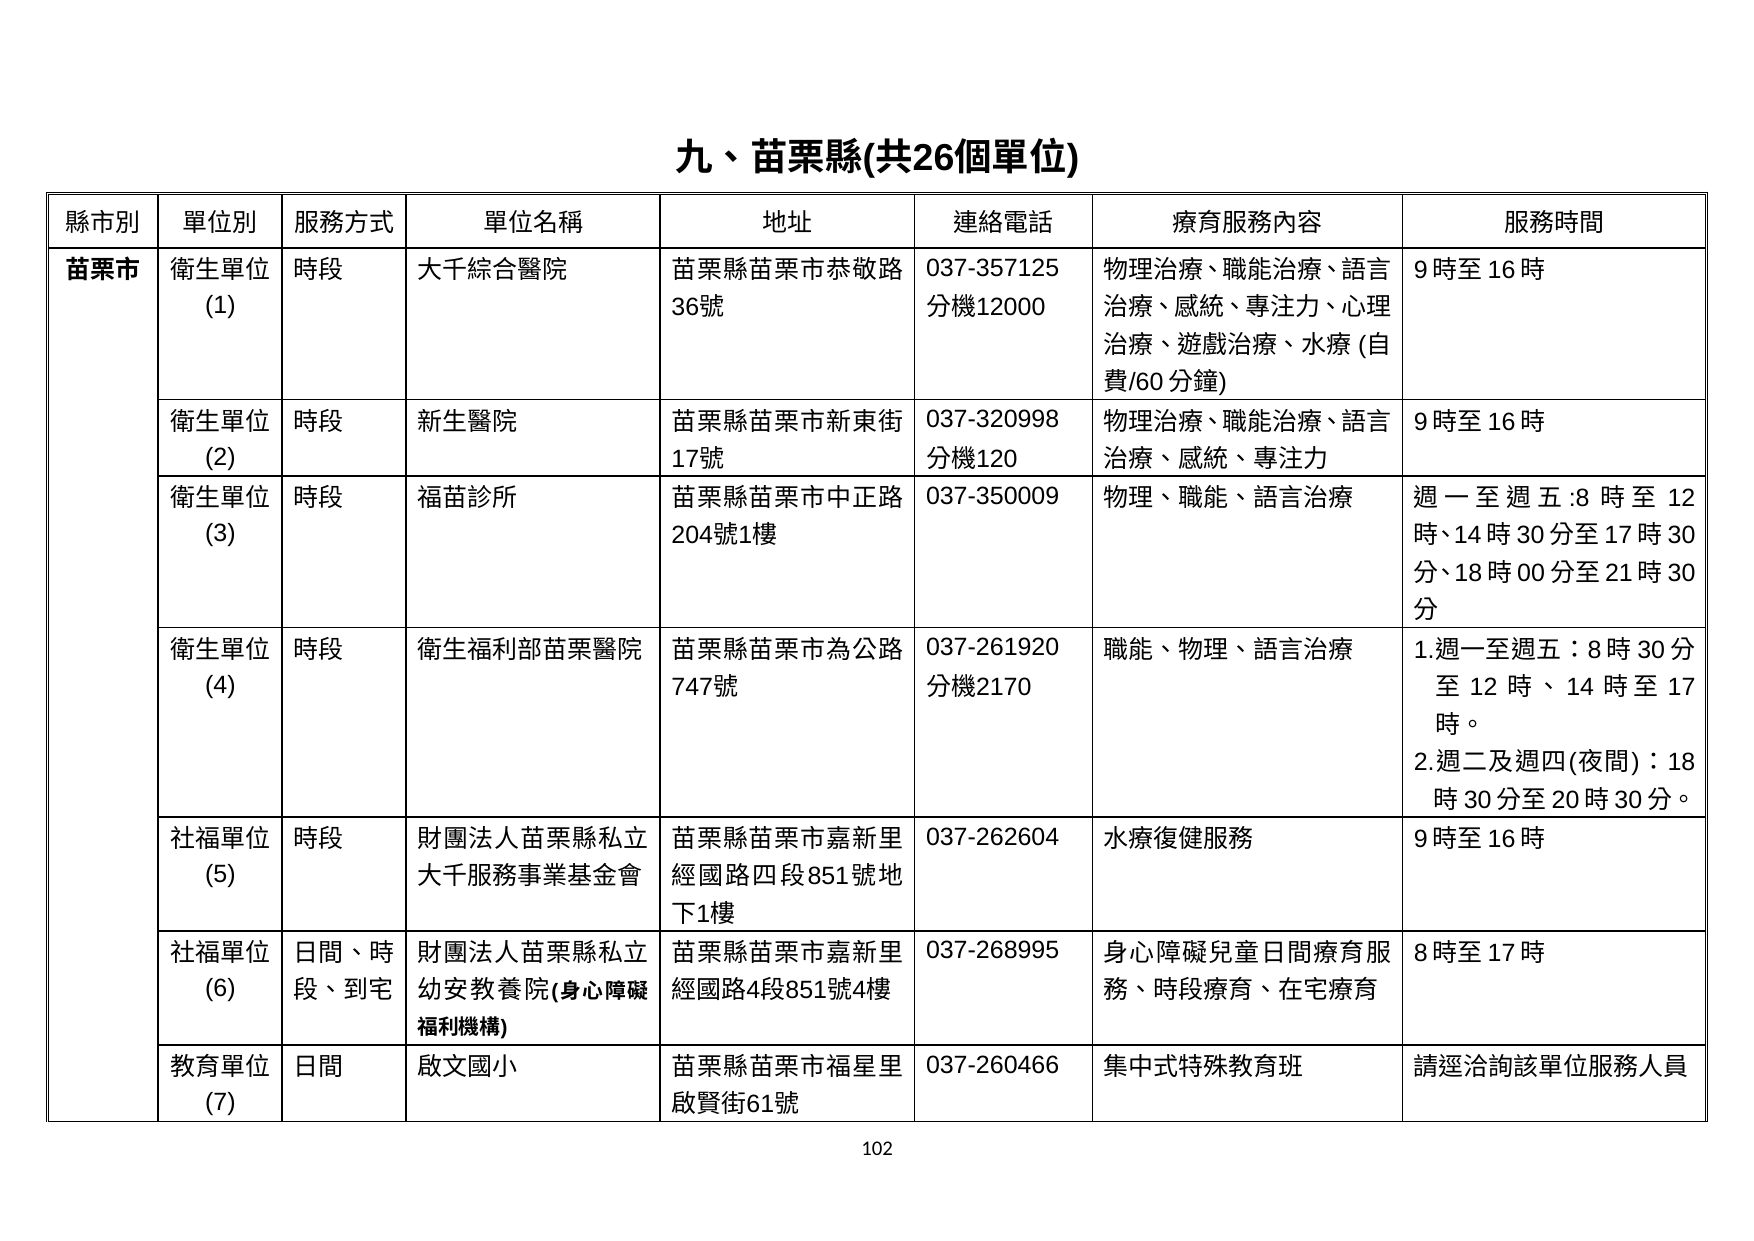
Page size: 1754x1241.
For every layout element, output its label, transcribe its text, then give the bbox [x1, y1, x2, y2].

table_cell 時段 [283, 818, 405, 930]
table_header 連絡電話 [915, 195, 1092, 247]
table_header 單位名稱 [407, 195, 659, 247]
table_cell 福苗診所 [407, 477, 659, 627]
table_cell 037-350009 [915, 477, 1092, 627]
table_header 縣市別 [49, 195, 157, 247]
table_cell 9時至16時 [1403, 400, 1705, 475]
table_cell 037-268995 [915, 932, 1092, 1044]
table_cell 財團法人苗栗縣私立幼安教養院(身心障礙福利機構) [407, 932, 659, 1044]
table_cell 037-320998 分機120 [915, 400, 1092, 475]
table_cell 日間 [283, 1046, 405, 1121]
table_cell 時段 [283, 400, 405, 475]
table_cell 職能、物理、語言治療 [1093, 628, 1402, 816]
table_cell 9時至16時 [1403, 818, 1705, 930]
table_cell 時段 [283, 628, 405, 816]
table_cell 衛生單位(1) [159, 249, 281, 399]
table_header 地址 [661, 195, 914, 247]
table_cell 物理、職能、語言治療 [1093, 477, 1402, 627]
table_cell 苗栗 縣苗栗市福星里啟賢街61號 [661, 1046, 914, 1121]
table_cell 苗栗縣苗栗市中正路204號1樓 [661, 477, 914, 627]
table_cell 時段 [283, 477, 405, 627]
table_cell 身心障礙兒童日間療育服務、時段療育、在宅療育 [1093, 932, 1402, 1044]
table_cell 新生醫院 [407, 400, 659, 475]
table_cell 衛生福利部苗栗醫院 [407, 628, 659, 816]
table_header 單位別 [159, 195, 281, 247]
table_cell 037-357125 分機12000 [915, 249, 1092, 399]
table_cell 請逕洽詢該單位服務人員 [1403, 1046, 1705, 1121]
table_cell 衛生單位(2) [159, 400, 281, 475]
table_cell 苗栗縣苗栗市新東街17號 [661, 400, 914, 475]
table_cell 衛生單位(4) [159, 628, 281, 816]
table_header 服務時間 [1403, 195, 1705, 247]
table_header 服務方式 [283, 195, 405, 247]
table_cell 水療復健服務 [1093, 818, 1402, 930]
text 九、苗栗縣(共26個單位) [59, 117, 1695, 192]
table_cell 社福單位(5) [159, 818, 281, 930]
table_cell 苗栗縣苗栗市嘉新里經國路四段851號地下1樓 [661, 818, 914, 930]
table_cell 苗栗縣苗栗市嘉新里經國路4段851號4樓 [661, 932, 914, 1044]
table_cell 日間、時段、到宅 [283, 932, 405, 1044]
table_cell 大千綜合醫院 [407, 249, 659, 399]
table_cell 037-261920 分機2170 [915, 628, 1092, 816]
table_cell 社福單位(6) [159, 932, 281, 1044]
table_cell 財團法人苗栗縣私立大千服務事業基金會 [407, 818, 659, 930]
table_cell 物理治療、職能治療、語言治療、感統、專注力、心理治療、遊戲治療、水療 (自費/60分鐘) [1093, 249, 1402, 399]
table_cell 衛生單位(3) [159, 477, 281, 627]
table_cell 物理治療、職能治療、語言治療、感統、專注力 [1093, 400, 1402, 475]
table_cell 教育單位(7) [159, 1046, 281, 1121]
table_cell 週一至週五:8時至12時、14時30分至17時30分、18時00分至21時30分 [1403, 477, 1705, 627]
table_cell 苗栗縣苗栗市恭敬路36號 [661, 249, 914, 399]
table_cell 時段 [283, 249, 405, 399]
table_cell 苗栗市 [49, 249, 157, 1121]
table_cell 037-262604 [915, 818, 1092, 930]
table_cell 9時至16時 [1403, 249, 1705, 399]
table_cell 8時至17時 [1403, 932, 1705, 1044]
table_header 療育服務內容 [1093, 195, 1402, 247]
table_cell 啟文國小 [407, 1046, 659, 1121]
table_cell 苗栗縣苗栗市為公路747號 [661, 628, 914, 816]
table_cell 集中式特殊教育班 [1093, 1046, 1402, 1121]
table_cell 037-260466 [915, 1046, 1092, 1121]
table_cell 1.週一至週五：8時30分至12時、14時至17時。 2.週二及週四(夜間)：18時30分至20時30分。 [1403, 628, 1705, 816]
